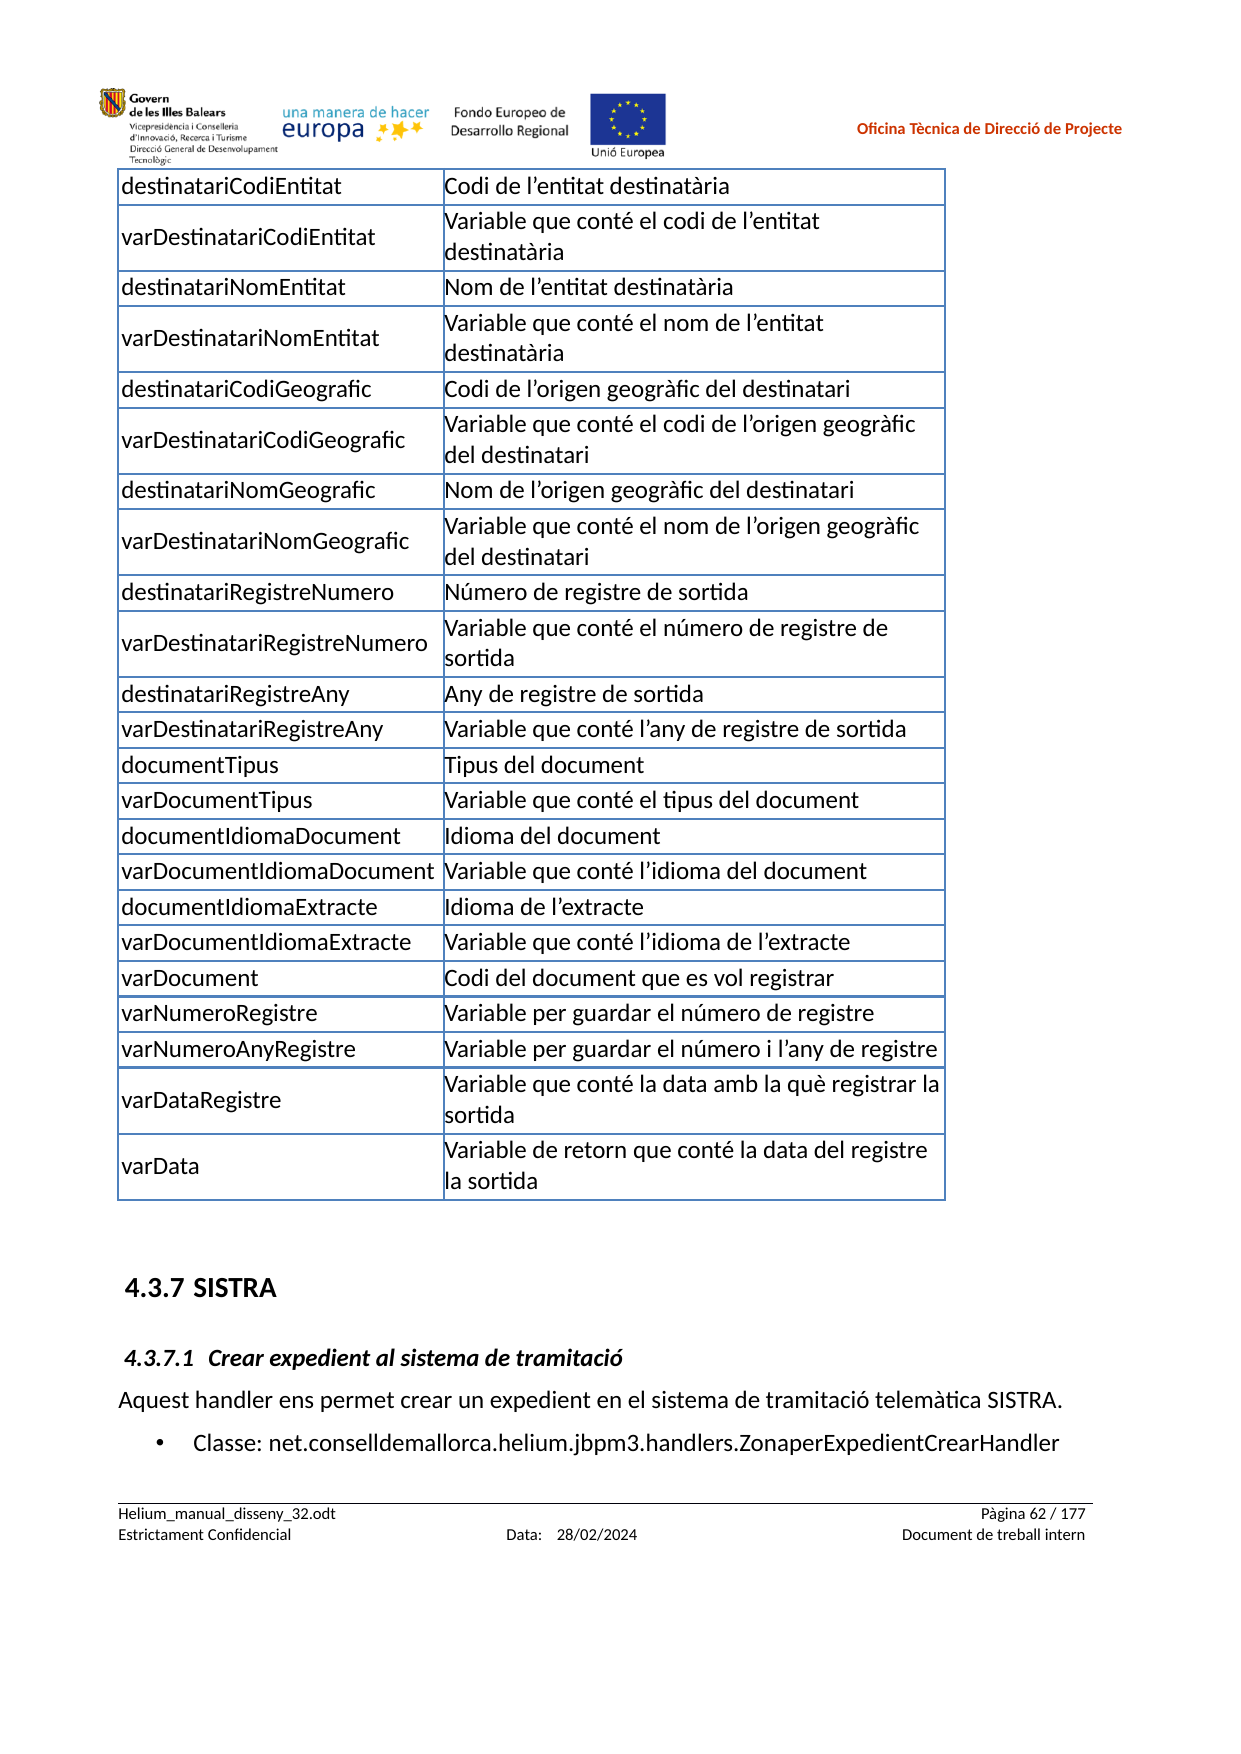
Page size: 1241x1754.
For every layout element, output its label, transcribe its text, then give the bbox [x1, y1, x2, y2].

table_cell varDocument [119, 962, 443, 995]
table_cell varDestinatariNomEntitat [119, 307, 443, 371]
table_cell varDocumentIdiomaDocument [119, 855, 443, 889]
table_cell destinatariCodiEntitat [119, 170, 443, 203]
table_cell varNumeroAnyRegistre [119, 1033, 443, 1066]
table_cell Variable de retorn que conté la data del registre la sortida [445, 1135, 944, 1198]
table_cell varDocumentIdiomaExtracte [119, 926, 443, 960]
subtitle SISTRA [118, 1269, 1122, 1304]
table_cell Variable per guardar el número de registre [445, 998, 944, 1031]
list Classe: net.conselldemallorca.helium.jbpm3.handlers.ZonaperExpedientCrearHandler [156, 1428, 1122, 1458]
table_cell varDestinatariNomGeografic [119, 510, 443, 574]
table_cell Número de registre de sortida [445, 576, 944, 610]
table_cell Idioma de l’extracte [445, 891, 944, 924]
table_cell destinatariRegistreAny [119, 678, 443, 711]
table_cell Variable que conté l’any de registre de sortida [445, 713, 944, 747]
table_cell destinatariNomGeografic [119, 475, 443, 508]
table_cell Variable que conté la data amb la què registrar la sortida [445, 1069, 944, 1132]
subtitle Crear expedient al sistema de tramitació [118, 1342, 1122, 1372]
table_cell Variable que conté el nom de l’entitat destinatària [445, 307, 944, 371]
table_cell Idioma del document [445, 820, 944, 853]
table_cell Codi de l’entitat destinatària [445, 170, 944, 203]
table_cell Nom de l’origen geogràfic del destinatari [445, 475, 944, 508]
picture [99, 87, 668, 166]
table_cell varDestinatariCodiGeografic [119, 409, 443, 473]
table_cell Variable que conté el número de registre de sortida [445, 612, 944, 676]
table_cell Codi de l’origen geogràfic del destinatari [445, 373, 944, 407]
table_cell Variable que conté el codi de l’entitat destinatària [445, 206, 944, 269]
table_cell varDestinatariRegistreNumero [119, 612, 443, 676]
table_cell destinatariRegistreNumero [119, 576, 443, 610]
table_cell documentIdiomaExtracte [119, 891, 443, 924]
table_cell varNumeroRegistre [119, 998, 443, 1031]
table_cell Tipus del document [445, 749, 944, 782]
table_cell Codi del document que es vol registrar [445, 962, 944, 995]
table_cell varDocumentTipus [119, 784, 443, 818]
table_cell documentTipus [119, 749, 443, 782]
text Aquest handler ens permet crear un expedient en el sistema de tramitació telemàtica SISTRA. [118, 1384, 1122, 1415]
table_cell destinatariCodiGeografic [119, 373, 443, 407]
table_cell Nom de l’entitat destinatària [445, 272, 944, 305]
table_cell Variable per guardar el número i l’any de registre [445, 1033, 944, 1066]
table_cell Any de registre de sortida [445, 678, 944, 711]
table_cell Variable que conté l’idioma de l’extracte [445, 926, 944, 960]
table_cell varDataRegistre [119, 1069, 443, 1132]
table_cell Variable que conté l’idioma del document [445, 855, 944, 889]
table_cell varData [119, 1135, 443, 1198]
table_cell Variable que conté el codi de l’origen geogràfic del destinatari [445, 409, 944, 473]
table_cell Variable que conté el nom de l’origen geogràfic del destinatari [445, 510, 944, 574]
table_cell documentIdiomaDocument [119, 820, 443, 853]
table_cell Variable que conté el tipus del document [445, 784, 944, 818]
table_cell varDestinatariRegistreAny [119, 713, 443, 747]
table_cell varDestinatariCodiEntitat [119, 206, 443, 269]
table_cell destinatariNomEntitat [119, 272, 443, 305]
